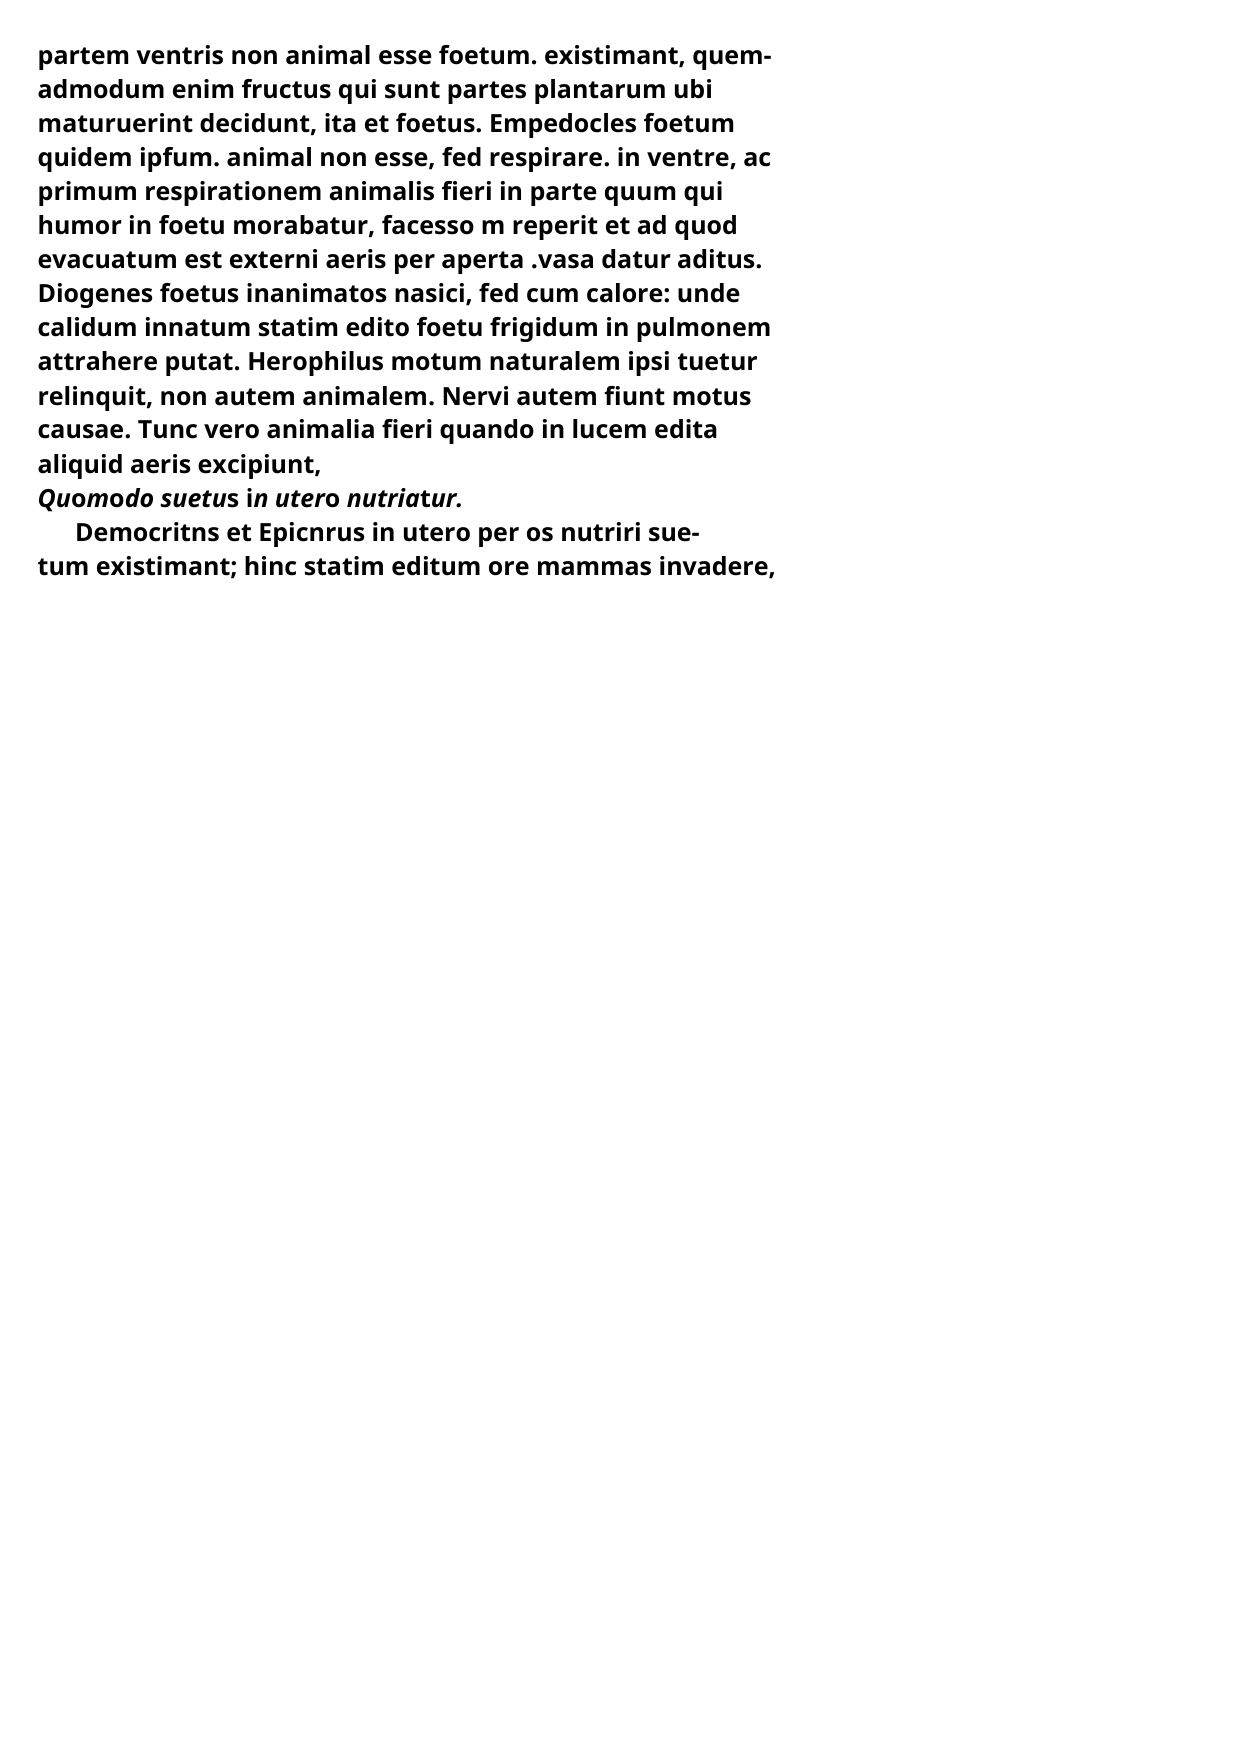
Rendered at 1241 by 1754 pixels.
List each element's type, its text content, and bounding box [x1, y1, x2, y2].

text Quomodo suetus in utero nutriatur. [37, 480, 1203, 514]
text Democritns et Epicnrus in utero per os nutriri sue- tum existimant; hinc statim editum ore mammas invadere, [37, 514, 1203, 582]
text partem ventris non animal esse foetum. existimant, quem- admodum enim fructus qui sunt partes plantarum ubi maturuerint decidunt, ita et foetus. Empedocles foetum quidem ipfum. animal non esse, fed respirare. in ventre, ac primum respirationem animalis fieri in parte quum qui humor in foetu morabatur, facesso m reperit et ad quod evacuatum est externi aeris per aperta .vasa datur aditus. Diogenes foetus inanimatos nasici, fed cum calore: unde calidum innatum statim edito foetu frigidum in pulmonem attrahere putat. Herophilus motum naturalem ipsi tuetur relinquit, non autem animalem. Nervi autem fiunt motus causae. Tunc vero animalia fieri quando in lucem edita aliquid aeris excipiunt, [37, 37, 1203, 480]
